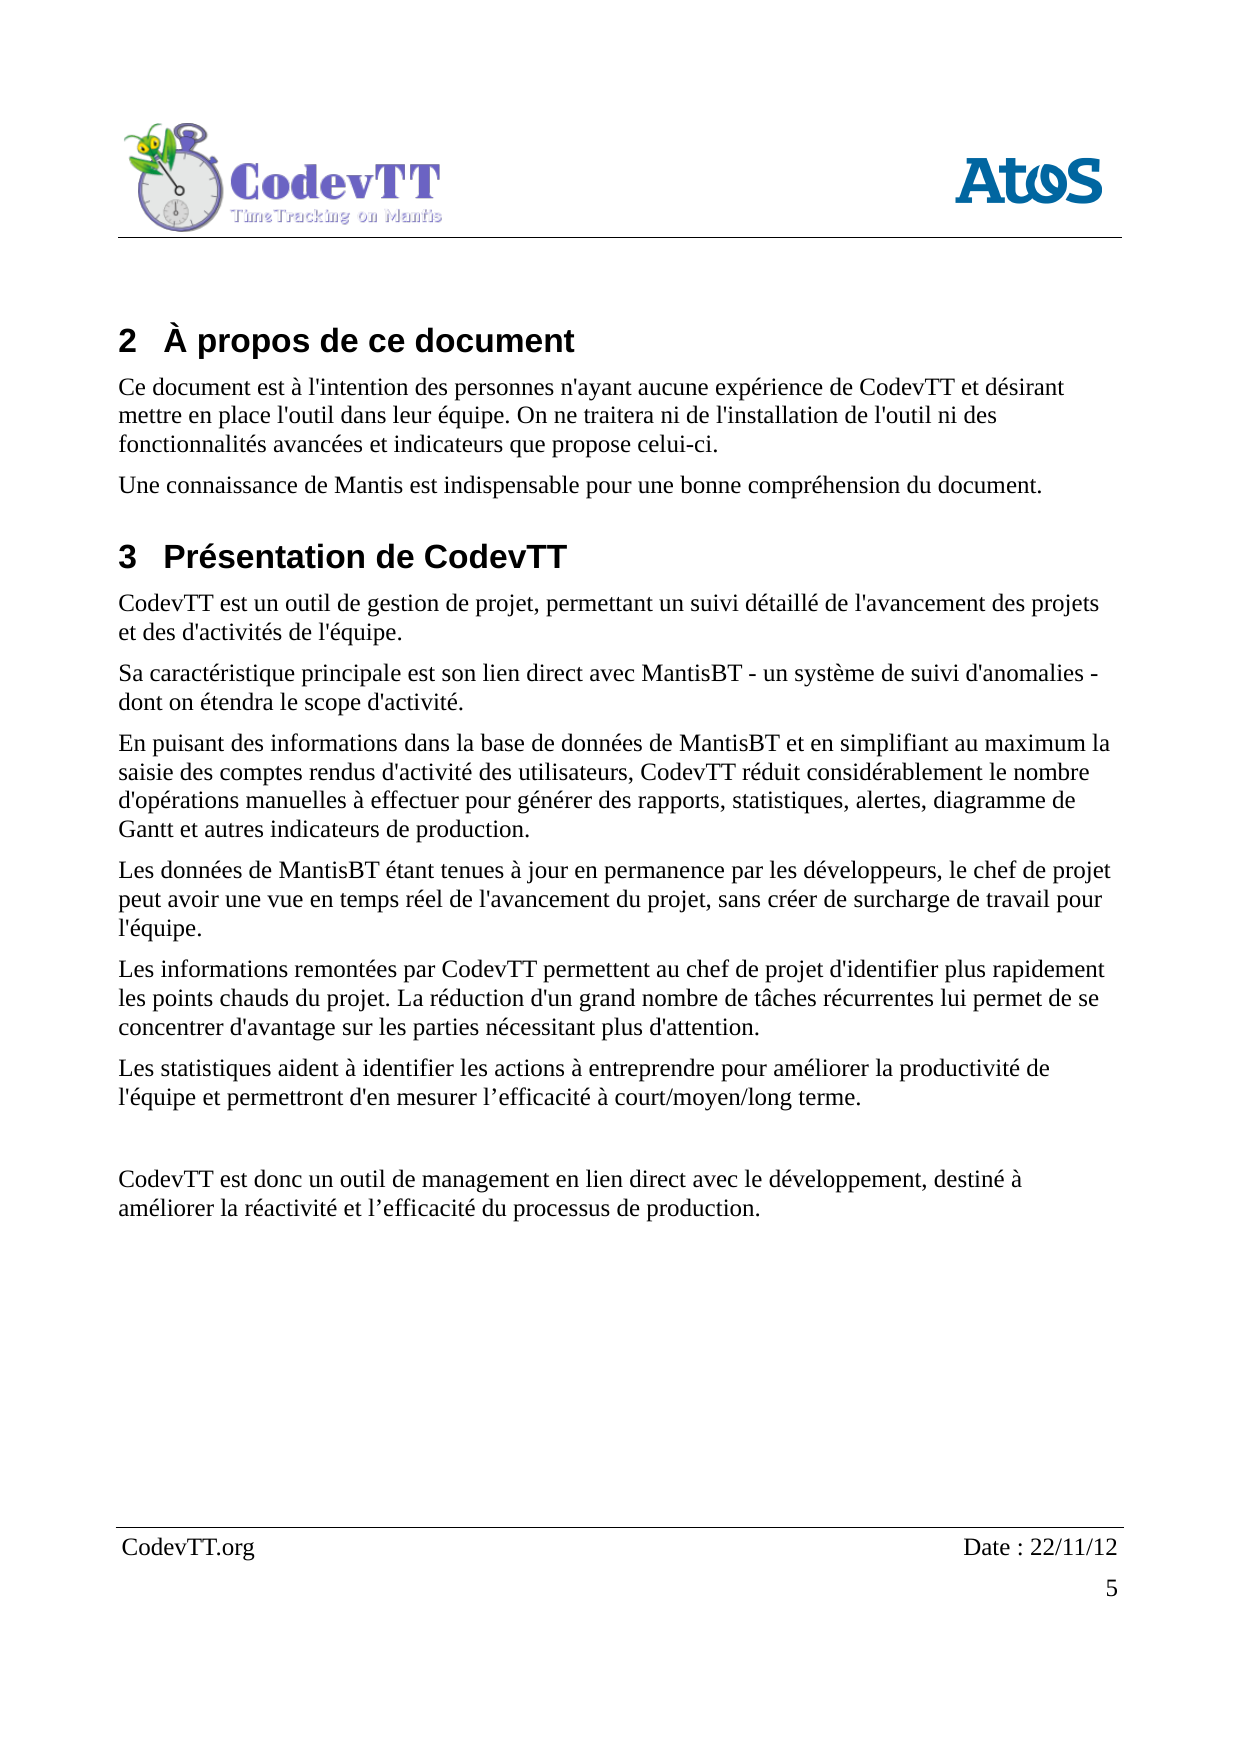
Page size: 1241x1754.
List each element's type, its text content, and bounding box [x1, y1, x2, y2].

text Une connaissance de Mantis est indispensable pour une bonne compréhension du document. [118, 471, 1122, 499]
picture [953, 156, 1103, 205]
text En puisant des informations dans la base de données de MantisBT et en simplifiant au maximum la saisie des comptes rendus d'activité des utilisateurs, CodevTT réduit considérablement le nombre d'opérations manuelles à effectuer pour générer des rapports, statistiques, alertes, diagramme de Gantt et autres indicateurs de production. [118, 728, 1122, 843]
text Les informations remontées par CodevTT permettent au chef de projet d'identifier plus rapidement les points chauds du projet. La réduction d'un grand nombre de tâches récurrentes lui permet de se concentrer d'avantage sur les parties nécessitant plus d'attention. [118, 954, 1122, 1040]
subtitle Présentation de CodevTT [118, 537, 1122, 575]
text CodevTT est donc un outil de management en lien direct avec le développement, destiné à améliorer la réactivité et l’efficacité du processus de production. [118, 1164, 1122, 1222]
text Ce document est à l'intention des personnes n'ayant aucune expérience de CodevTT et désirant mettre en place l'outil dans leur équipe. On ne traitera ni de l'installation de l'outil ni des fonctionnalités avancées et indicateurs que propose celui-ci. [118, 372, 1122, 458]
picture [123, 123, 447, 232]
text Sa caractéristique principale est son lien direct avec MantisBT - un système de suivi d'anomalies - dont on étendra le scope d'activité. [118, 658, 1122, 715]
text Les données de MantisBT étant tenues à jour en permanence par les développeurs, le chef de projet peut avoir une vue en temps réel de l'avancement du projet, sans créer de surcharge de travail pour l'équipe. [118, 855, 1122, 942]
text Les statistiques aident à identifier les actions à entreprendre pour améliorer la productivité de l'équipe et permettront d'en mesurer l’efficacité à court/moyen/long terme. [118, 1053, 1122, 1110]
text CodevTT est un outil de gestion de projet, permettant un suivi détaillé de l'avancement des projets et des d'activités de l'équipe. [118, 588, 1122, 645]
subtitle À propos de ce document [118, 321, 1122, 359]
